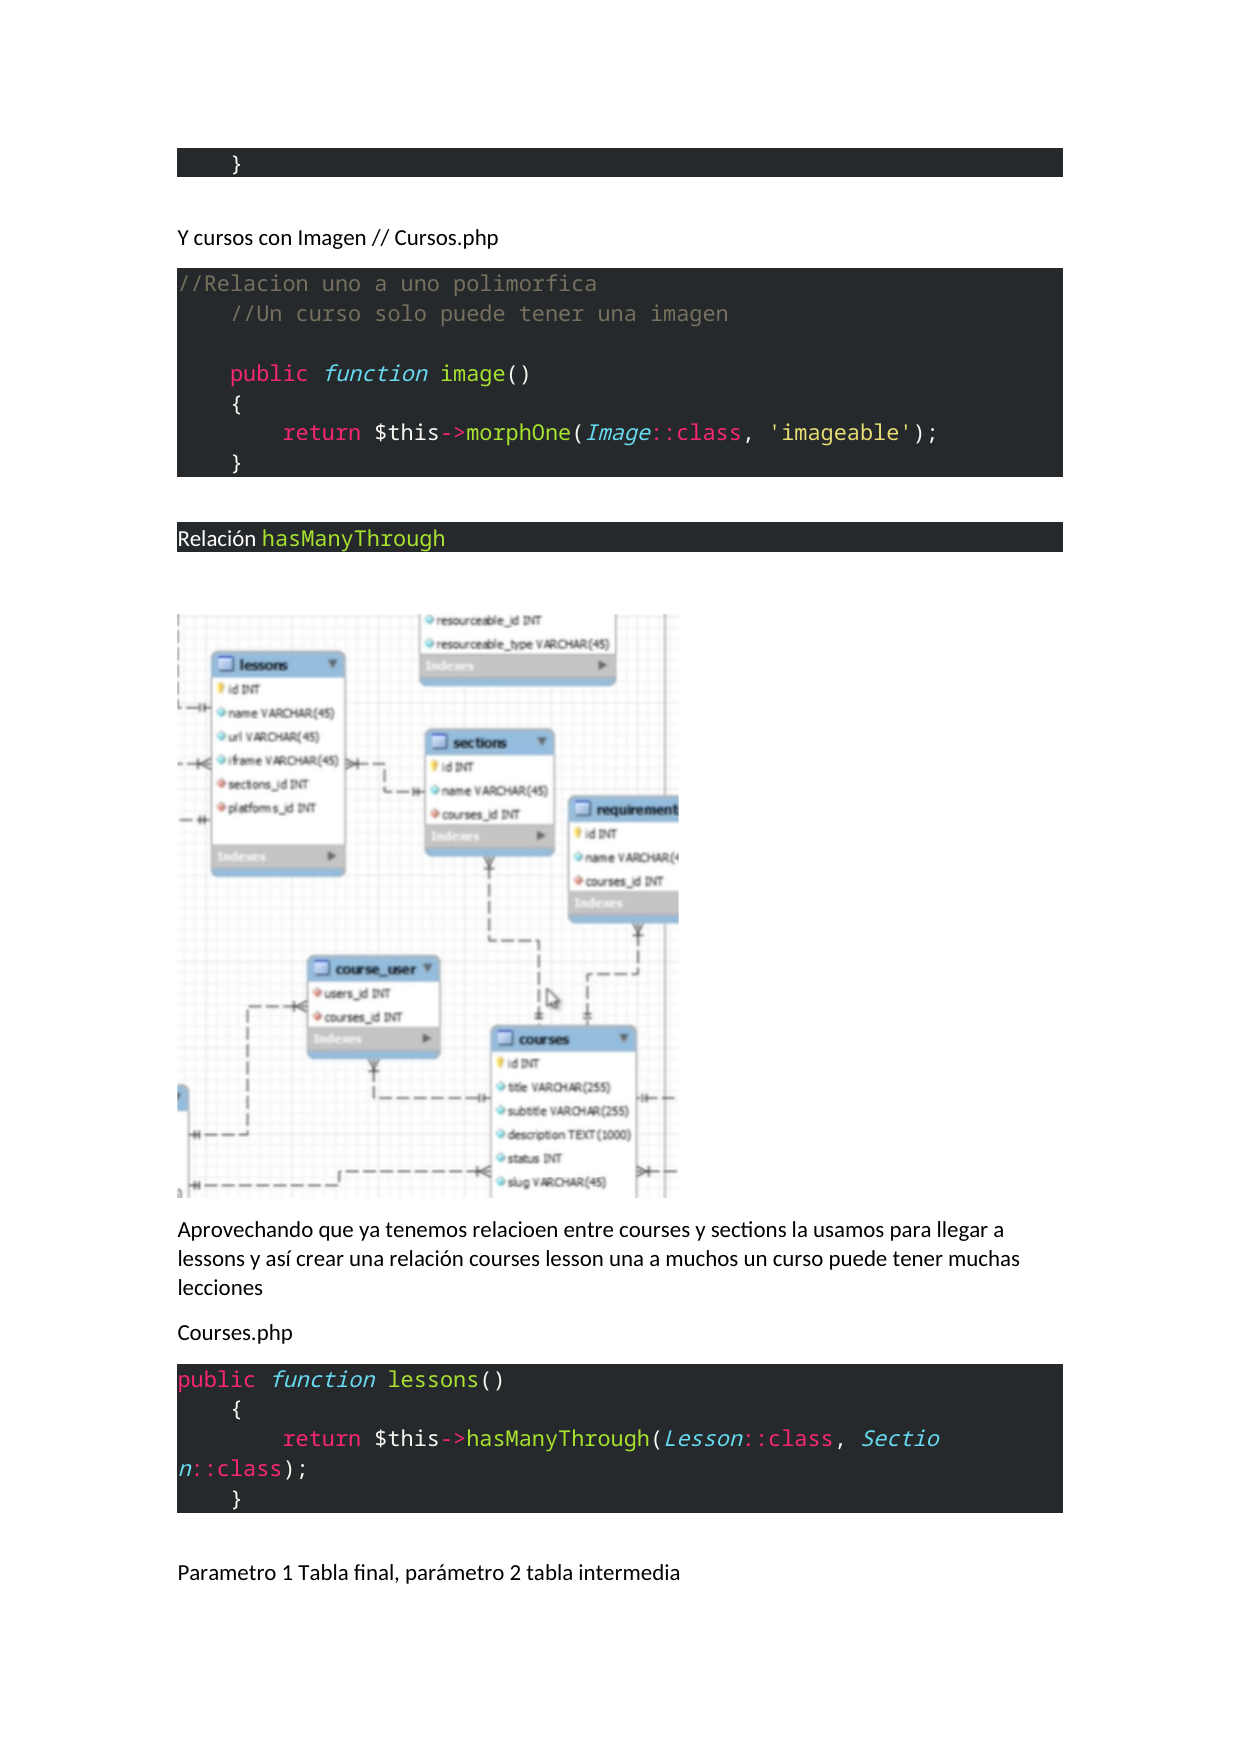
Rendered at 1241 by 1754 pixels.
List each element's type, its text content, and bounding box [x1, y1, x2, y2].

text } [177, 1483, 1063, 1513]
text return $this->hasManyThrough(Lesson::class, Section::class); [177, 1423, 1063, 1483]
text Parametro 1 Tabla final, parámetro 2 tabla intermedia [177, 1558, 1063, 1586]
text } [177, 148, 1063, 177]
text public function image() [177, 358, 1063, 388]
text Y cursos con Imagen // Cursos.php [177, 223, 1063, 251]
text Aprovechando que ya tenemos relacioen entre courses y sections la usamos para llegar a lessons y así crear una relación courses lesson una a muchos un curso puede tener muchas lecciones [177, 1215, 1063, 1301]
text { [177, 1393, 1063, 1423]
text Relación hasManyThrough [177, 522, 1063, 552]
text public function lessons() [177, 1364, 1063, 1393]
text { [177, 388, 1063, 417]
text //Un curso solo puede tener una imagen [177, 298, 1063, 328]
text //Relacion uno a uno polimorfica [177, 268, 1063, 298]
text } [177, 447, 1063, 477]
text return $this->morphOne(Image::class, 'imageable'); [177, 417, 1063, 447]
text Courses.php [177, 1318, 1063, 1346]
